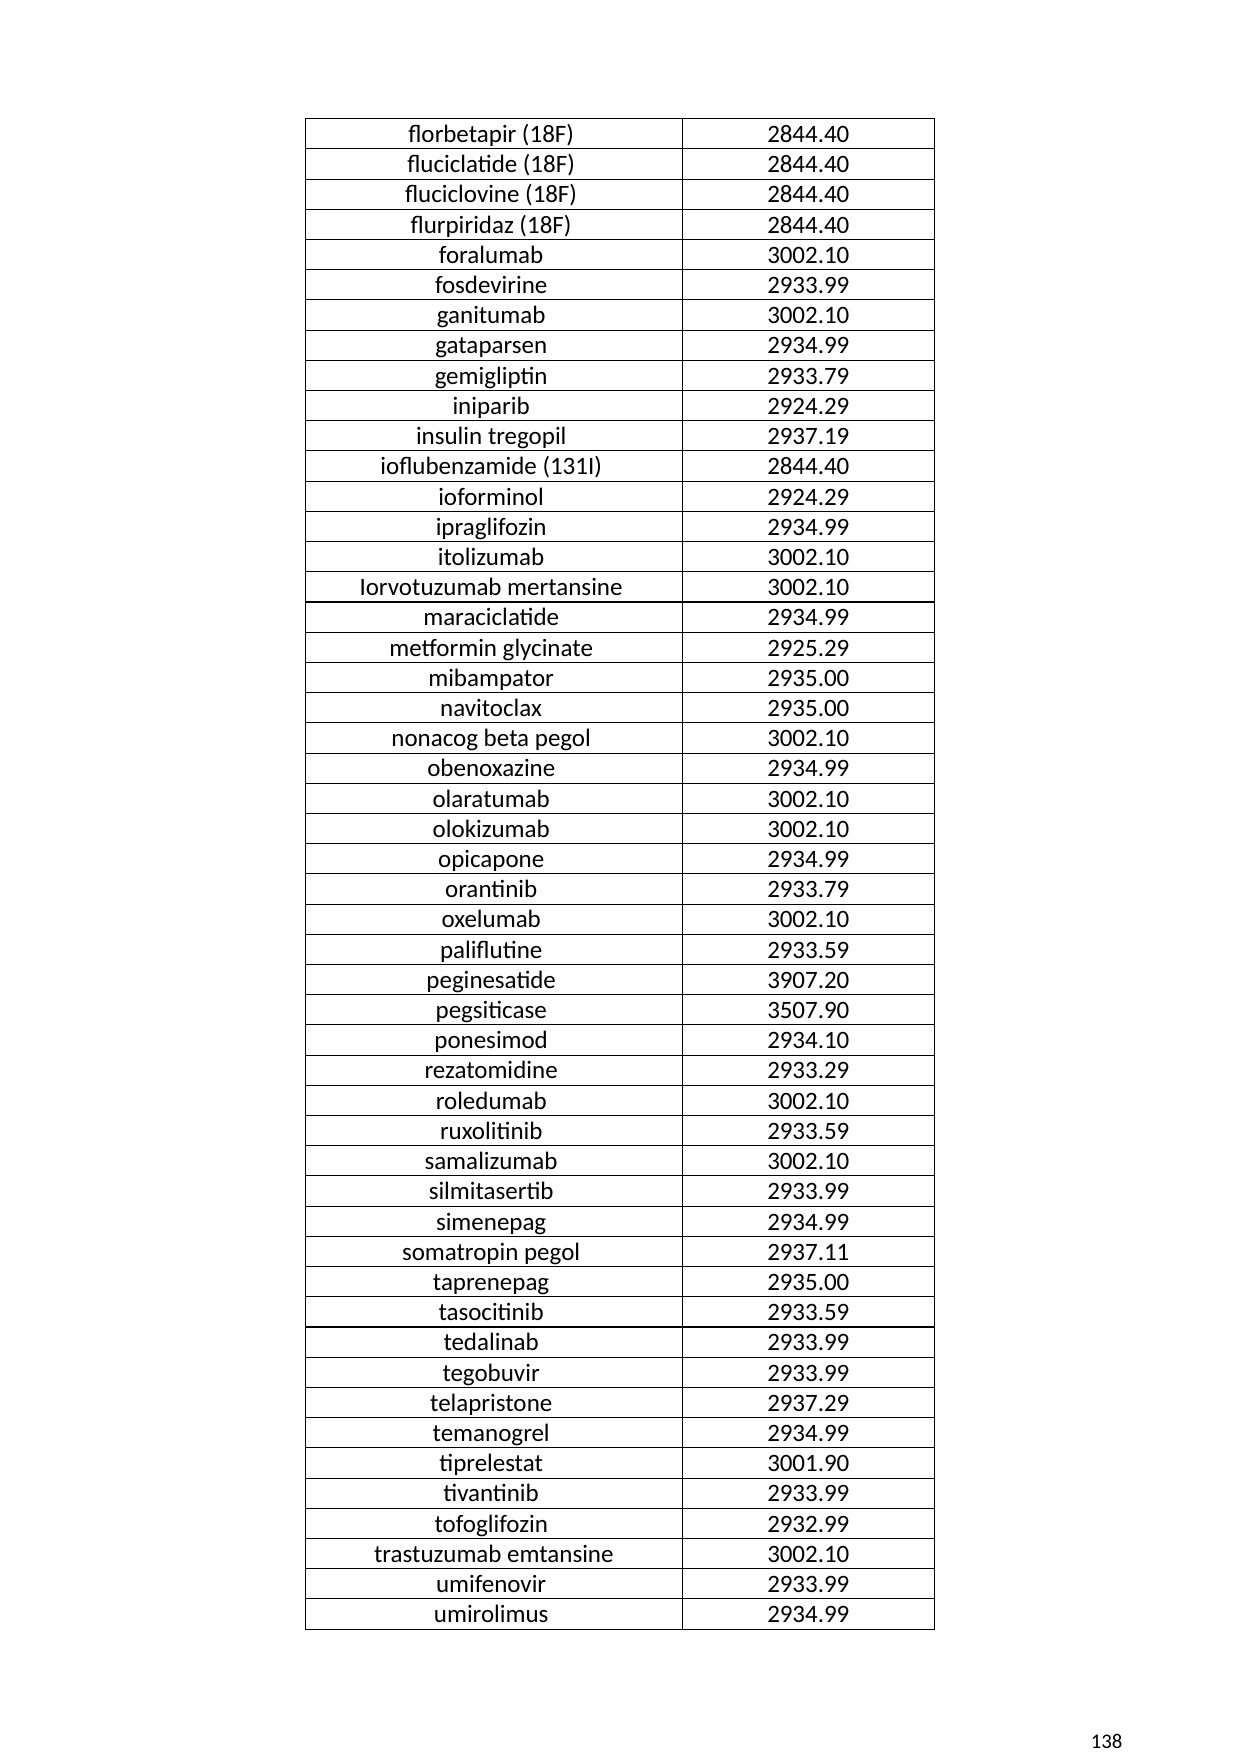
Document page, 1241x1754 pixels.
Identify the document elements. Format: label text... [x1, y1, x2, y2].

table_cell 3002.10 [683, 1146, 934, 1175]
table_cell ioflubenzamide (131I) [306, 451, 682, 481]
table_cell samalizumab [306, 1146, 682, 1175]
table_cell mibampator [306, 663, 682, 692]
table_cell 2937.11 [683, 1237, 934, 1266]
table_cell 2844.40 [683, 149, 934, 178]
table_cell tiprelestat [306, 1448, 682, 1477]
table_cell olokizumab [306, 814, 682, 843]
table_cell obenoxazine [306, 754, 682, 783]
table_cell silmitasertib [306, 1176, 682, 1206]
table_cell ruxolitinib [306, 1116, 682, 1145]
table_cell 2933.99 [683, 270, 934, 299]
table_cell florbetapir (18F) [306, 119, 682, 148]
table_cell trastuzumab emtansine [306, 1539, 682, 1568]
table_cell oxelumab [306, 905, 682, 934]
table_cell 2844.40 [683, 119, 934, 148]
table_cell taprenepag [306, 1267, 682, 1296]
table_cell 2933.79 [683, 874, 934, 903]
table_cell ipraglifozin [306, 512, 682, 541]
table_cell 2933.99 [683, 1569, 934, 1598]
table_cell gemigliptin [306, 361, 682, 390]
table_cell 2924.29 [683, 482, 934, 511]
table_cell 2934.99 [683, 331, 934, 360]
table_cell 3907.20 [683, 965, 934, 994]
table_cell tegobuvir [306, 1358, 682, 1387]
table_cell 3002.10 [683, 542, 934, 571]
table_cell tedalinab [306, 1328, 682, 1357]
table_cell tofoglifozin [306, 1509, 682, 1538]
table_cell umirolimus [306, 1599, 682, 1628]
table_cell orantinib [306, 874, 682, 903]
table_cell paliflutine [306, 935, 682, 964]
table_cell simenepag [306, 1207, 682, 1236]
table_cell fluciclovine (18F) [306, 180, 682, 209]
table_cell itolizumab [306, 542, 682, 571]
table_cell 2933.99 [683, 1358, 934, 1387]
table_cell gataparsen [306, 331, 682, 360]
table_cell fluciclatide (18F) [306, 149, 682, 178]
table_cell 2934.99 [683, 1599, 934, 1628]
table_cell temanogrel [306, 1418, 682, 1447]
table_cell 2844.40 [683, 180, 934, 209]
table_cell 3507.90 [683, 995, 934, 1024]
table_cell 2844.40 [683, 451, 934, 481]
table_cell rezatomidine [306, 1056, 682, 1085]
table_cell 2933.99 [683, 1479, 934, 1508]
table_cell 2933.59 [683, 1116, 934, 1145]
table_cell 3002.10 [683, 240, 934, 269]
table_cell peginesatide [306, 965, 682, 994]
table_cell 2933.79 [683, 361, 934, 390]
table_cell 2934.99 [683, 754, 934, 783]
table_cell pegsiticase [306, 995, 682, 1024]
table_cell roledumab [306, 1086, 682, 1115]
table_cell navitoclax [306, 693, 682, 722]
table_cell somatropin pegol [306, 1237, 682, 1266]
table_cell 3002.10 [683, 300, 934, 329]
table_cell iniparib [306, 391, 682, 420]
table_cell maraciclatide [306, 603, 682, 632]
table_cell ganitumab [306, 300, 682, 329]
table_cell insulin tregopil [306, 421, 682, 450]
table_cell ioforminol [306, 482, 682, 511]
table_cell 2934.99 [683, 1418, 934, 1447]
table_cell fosdevirine [306, 270, 682, 299]
table_cell 2935.00 [683, 693, 934, 722]
table_cell ponesimod [306, 1025, 682, 1054]
table_cell 3002.10 [683, 905, 934, 934]
table_cell olaratumab [306, 784, 682, 813]
table_cell metformin glycinate [306, 633, 682, 662]
table_cell 2933.59 [683, 1297, 934, 1326]
table_cell 2933.99 [683, 1328, 934, 1357]
table_cell opicapone [306, 844, 682, 873]
table_cell umifenovir [306, 1569, 682, 1598]
table_cell 2937.19 [683, 421, 934, 450]
table_cell 3001.90 [683, 1448, 934, 1477]
table_cell 3002.10 [683, 1086, 934, 1115]
table_cell flurpiridaz (18F) [306, 210, 682, 239]
table_cell 3002.10 [683, 784, 934, 813]
table_cell 2933.99 [683, 1176, 934, 1206]
table_cell Iorvotuzumab mertansine [306, 572, 682, 601]
table_cell 2932.99 [683, 1509, 934, 1538]
table_cell 3002.10 [683, 1539, 934, 1568]
table_cell nonacog beta pegol [306, 723, 682, 752]
table_cell 2933.29 [683, 1056, 934, 1085]
table_cell 3002.10 [683, 814, 934, 843]
table_cell 2935.00 [683, 1267, 934, 1296]
table_cell foralumab [306, 240, 682, 269]
table_cell 2937.29 [683, 1388, 934, 1417]
table_cell 2934.10 [683, 1025, 934, 1054]
table_cell tivantinib [306, 1479, 682, 1508]
table_cell telapristone [306, 1388, 682, 1417]
table_cell 2924.29 [683, 391, 934, 420]
table_cell tasocitinib [306, 1297, 682, 1326]
table_cell 2934.99 [683, 603, 934, 632]
table_cell 3002.10 [683, 723, 934, 752]
table_cell 3002.10 [683, 572, 934, 601]
table_cell 2934.99 [683, 844, 934, 873]
table_cell 2925.29 [683, 633, 934, 662]
table_cell 2934.99 [683, 512, 934, 541]
table_cell 2935.00 [683, 663, 934, 692]
table_cell 2844.40 [683, 210, 934, 239]
table_cell 2934.99 [683, 1207, 934, 1236]
table_cell 2933.59 [683, 935, 934, 964]
